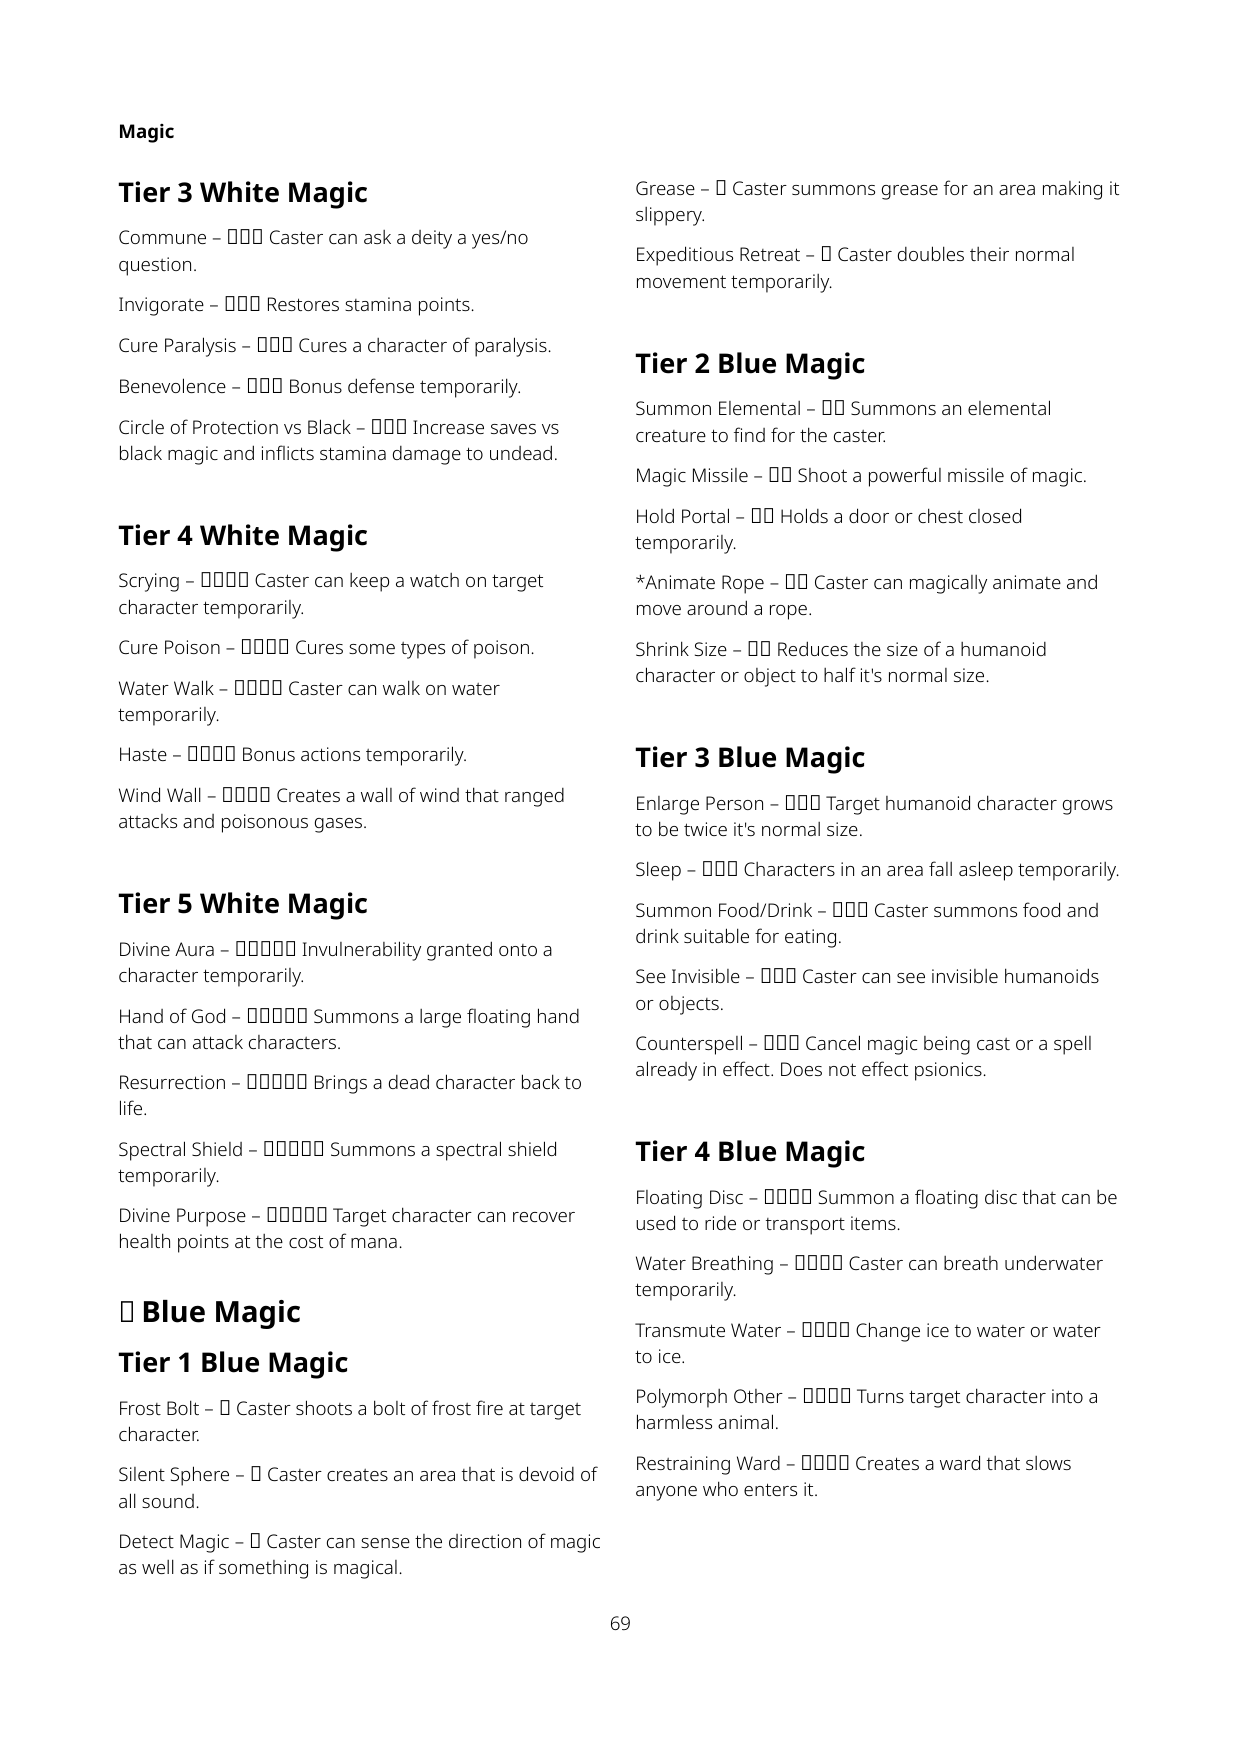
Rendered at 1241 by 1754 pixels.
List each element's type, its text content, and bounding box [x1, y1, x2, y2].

text Frost Bolt –  Caster shoots a bolt of frost fire at target character. [118, 1393, 605, 1447]
text Expeditious Retreat –  Caster doubles their normal movement temporarily. [635, 239, 1122, 293]
text See Invisible –  Caster can see invisible humanoids or objects. [635, 961, 1122, 1015]
text Restraining Ward –  Creates a ward that slows anyone who enters it. [635, 1448, 1122, 1502]
text Spectral Shield –  Summons a spectral shield temporarily. [118, 1134, 605, 1188]
text Tier 2 Blue Magic [635, 344, 1122, 381]
text Haste –  Bonus actions temporarily. [118, 739, 605, 768]
subtitle  Blue Magic [118, 1292, 605, 1331]
text Tier 1 Blue Magic [118, 1344, 605, 1381]
text Resurrection –  Brings a dead character back to life. [118, 1067, 605, 1121]
text Invigorate –  Restores stamina points. [118, 289, 605, 317]
text Cure Paralysis –  Cures a character of paralysis. [118, 330, 605, 358]
text Circle of Protection vs Black –  Increase saves vs black magic and inflicts stamina damage to undead. [118, 412, 605, 466]
text Water Walk –  Caster can walk on water temporarily. [118, 673, 605, 727]
text Detect Magic –  Caster can sense the direction of magic as well as if something is magical. [118, 1526, 605, 1580]
text Enlarge Person –  Target humanoid character grows to be twice it's normal size. [635, 788, 1122, 842]
text Wind Wall –  Creates a wall of wind that ranged attacks and poisonous gases. [118, 780, 605, 834]
text Tier 4 White Magic [118, 516, 605, 553]
text Sleep –  Characters in an area fall asleep temporarily. [635, 854, 1122, 882]
text Tier 3 Blue Magic [635, 738, 1122, 775]
text Transmute Water –  Change ice to water or water to ice. [635, 1315, 1122, 1369]
text Divine Aura –  Invulnerability granted onto a character temporarily. [118, 934, 605, 988]
text Grease –  Caster summons grease for an area making it slippery. [635, 173, 1122, 227]
text Water Breathing –  Caster can breath underwater temporarily. [635, 1248, 1122, 1302]
text Summon Food/Drink –  Caster summons food and drink suitable for eating. [635, 895, 1122, 949]
text Tier 4 Blue Magic [635, 1132, 1122, 1169]
text Summon Elemental –  Summons an elemental creature to find for the caster. [635, 393, 1122, 447]
text Polymorph Other –  Turns target character into a harmless animal. [635, 1381, 1122, 1435]
text Divine Purpose –  Target character can recover health points at the cost of mana. [118, 1200, 605, 1254]
text Counterspell –  Cancel magic being cast or a spell already in effect. Does not effect psionics. [635, 1028, 1122, 1082]
text Silent Sphere –  Caster creates an area that is devoid of all sound. [118, 1459, 605, 1513]
text Tier 5 White Magic [118, 885, 605, 922]
text Scrying –  Caster can keep a watch on target character temporarily. [118, 566, 605, 619]
text Commune –  Caster can ask a deity a yes/no question. [118, 222, 605, 276]
text Benevolence –  Bonus defense temporarily. [118, 371, 605, 399]
text Tier 3 White Magic [118, 173, 605, 210]
text Floating Disc –  Summon a floating disc that can be used to ride or transport items. [635, 1182, 1122, 1236]
text Magic Missile –  Shoot a powerful missile of magic. [635, 460, 1122, 488]
text Hand of God –  Summons a large floating hand that can attack characters. [118, 1001, 605, 1055]
text *Animate Rope –  Caster can magically animate and move around a rope. [635, 567, 1122, 621]
text Shrink Size –  Reduces the size of a humanoid character or object to half it's normal size. [635, 634, 1122, 688]
text Cure Poison –  Cures some types of poison. [118, 632, 605, 661]
text Hold Portal –  Holds a door or chest closed temporarily. [635, 501, 1122, 555]
